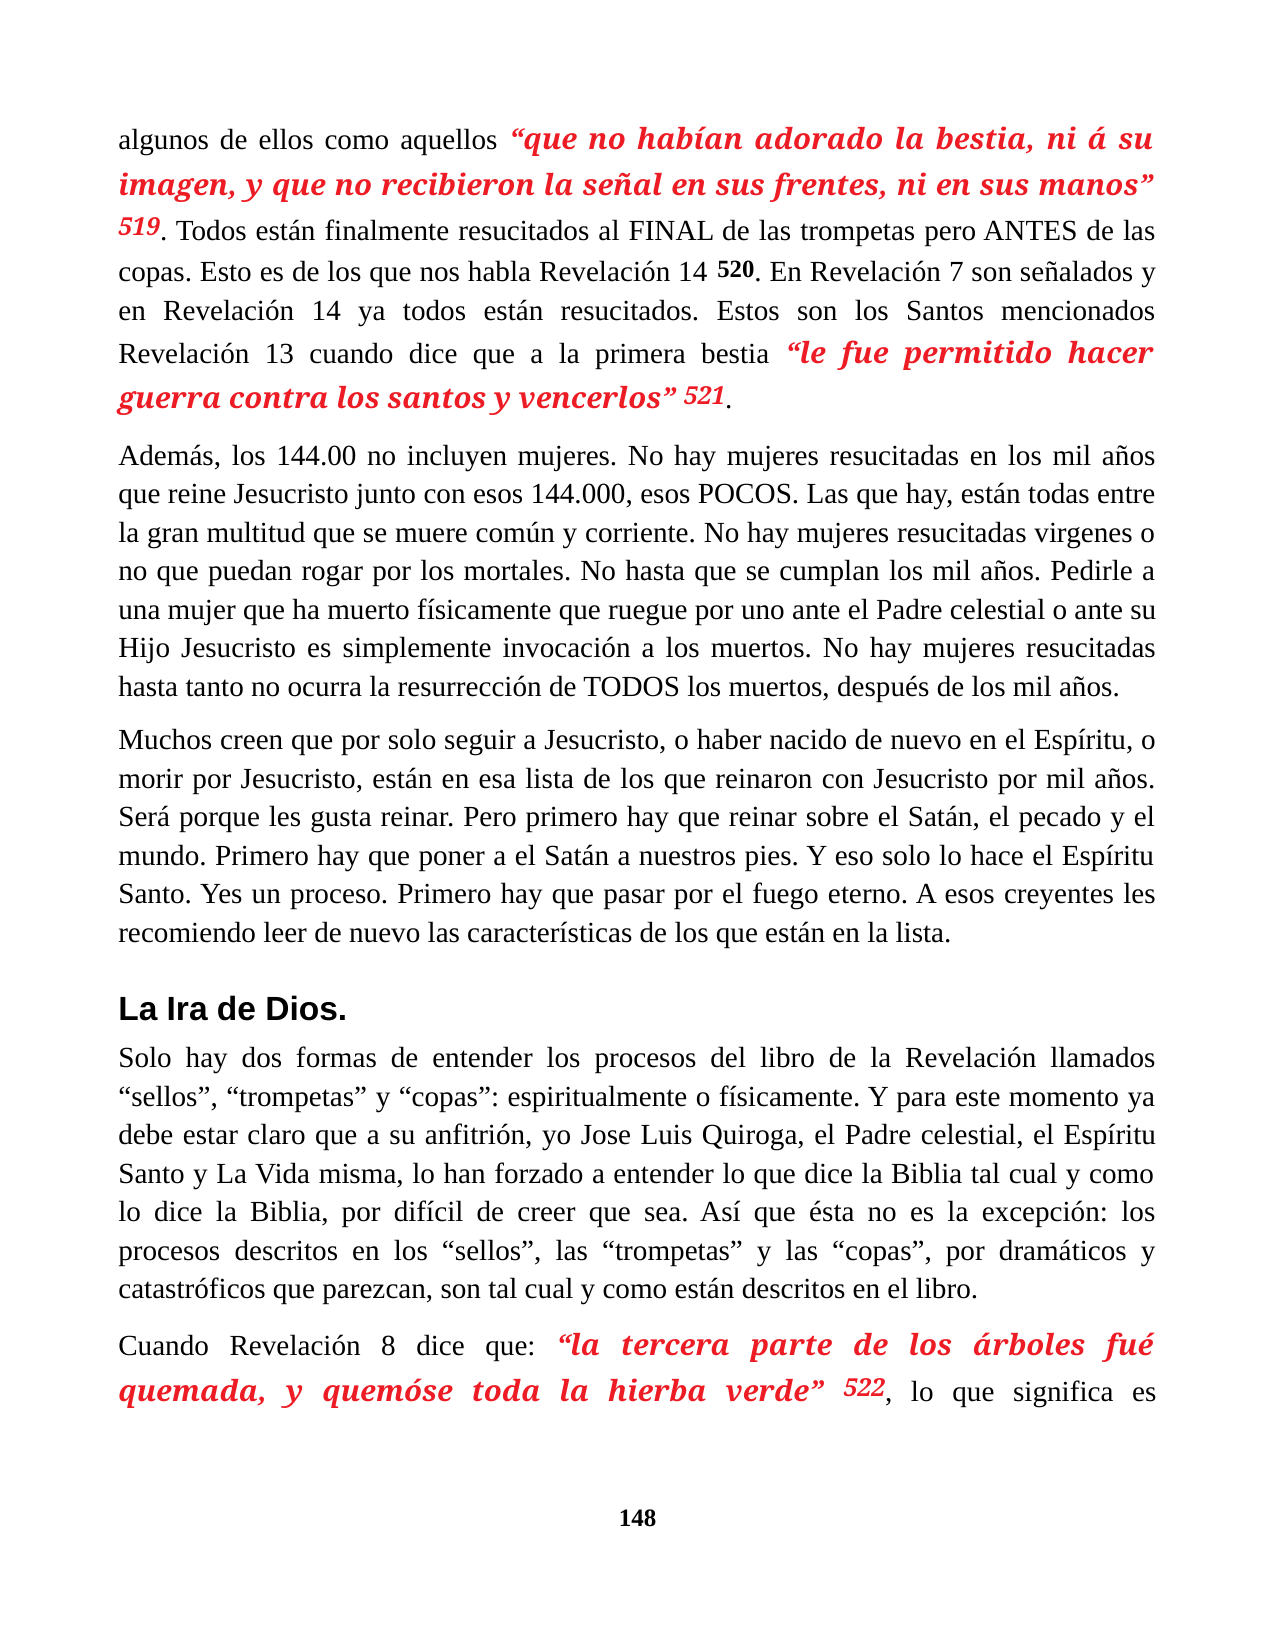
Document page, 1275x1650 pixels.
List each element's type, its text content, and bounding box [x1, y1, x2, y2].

text Cuando Revelación 8 dice que: “la tercera parte de los árboles fué quemada, y quemóse toda la hierba verde” , lo que significa es [118, 1324, 1157, 1410]
text Además, los 144.00 no incluyen mujeres. No hay mujeres resucitadas en los mil años que reine Jesucristo junto con esos 144.000, esos POCOS. Las que hay, están todas entre la gran multitud que se muere común y corriente. No hay mujeres resucitadas virgenes o no que puedan rogar por los mortales. No hasta que se cumplan los mil años. Pedirle a una mujer que ha muerto físicamente que ruegue por uno ante el Padre celestial o ante su Hijo Jesucristo es simplemente invocación a los muertos. No hay mujeres resucitadas hasta tanto no ocurra la resurrección de TODOS los muertos, después de los mil años. [118, 438, 1157, 703]
subtitle La Ira de Dios. [118, 989, 1157, 1028]
text Solo hay dos formas de entender los procesos del libro de la Revelación llamados “sellos”, “trompetas” y “copas”: espiritualmente o físicamente. Y para este momento ya debe estar claro que a su anfitrión, yo Jose Luis Quiroga, el Padre celestial, el Espíritu Santo y La Vida misma, lo han forzado a entender lo que dice la Biblia tal cual y como lo dice la Biblia, por difícil de creer que sea. Así que ésta no es la excepción: los procesos descritos en los “sellos”, las “trompetas” y las “copas”, por dramáticos y catastróficos que parezcan, son tal cual y como están descritos en el libro. [118, 1040, 1157, 1305]
text Muchos creen que por solo seguir a Jesucristo, o haber nacido de nuevo en el Espíritu, o morir por Jesucristo, están en esa lista de los que reinaron con Jesucristo por mil años. Será porque les gusta reinar. Pero primero hay que reinar sobre el Satán, el pecado y el mundo. Primero hay que poner a el Satán a nuestros pies. Y eso solo lo hace el Espíritu Santo. Yes un proceso. Primero hay que pasar por el fuego eterno. A esos creyentes les recomiendo leer de nuevo las características de los que están en la lista. [118, 722, 1157, 948]
text algunos de ellos como aquellos “que no habían adorado la bestia, ni á su imagen, y que no recibieron la señal en sus frentes, ni en sus manos” . Todos están finalmente resucitados al FINAL de las trompetas pero ANTES de las copas. Esto es de los que nos habla Revelación 14 . En Revelación 7 son señalados y en Revelación 14 ya todos están resucitados. Estos son los Santos mencionados Revelación 13 cuando dice que a la primera bestia “le fue permitido hacer guerra contra los santos y vencerlos” . [118, 118, 1157, 417]
